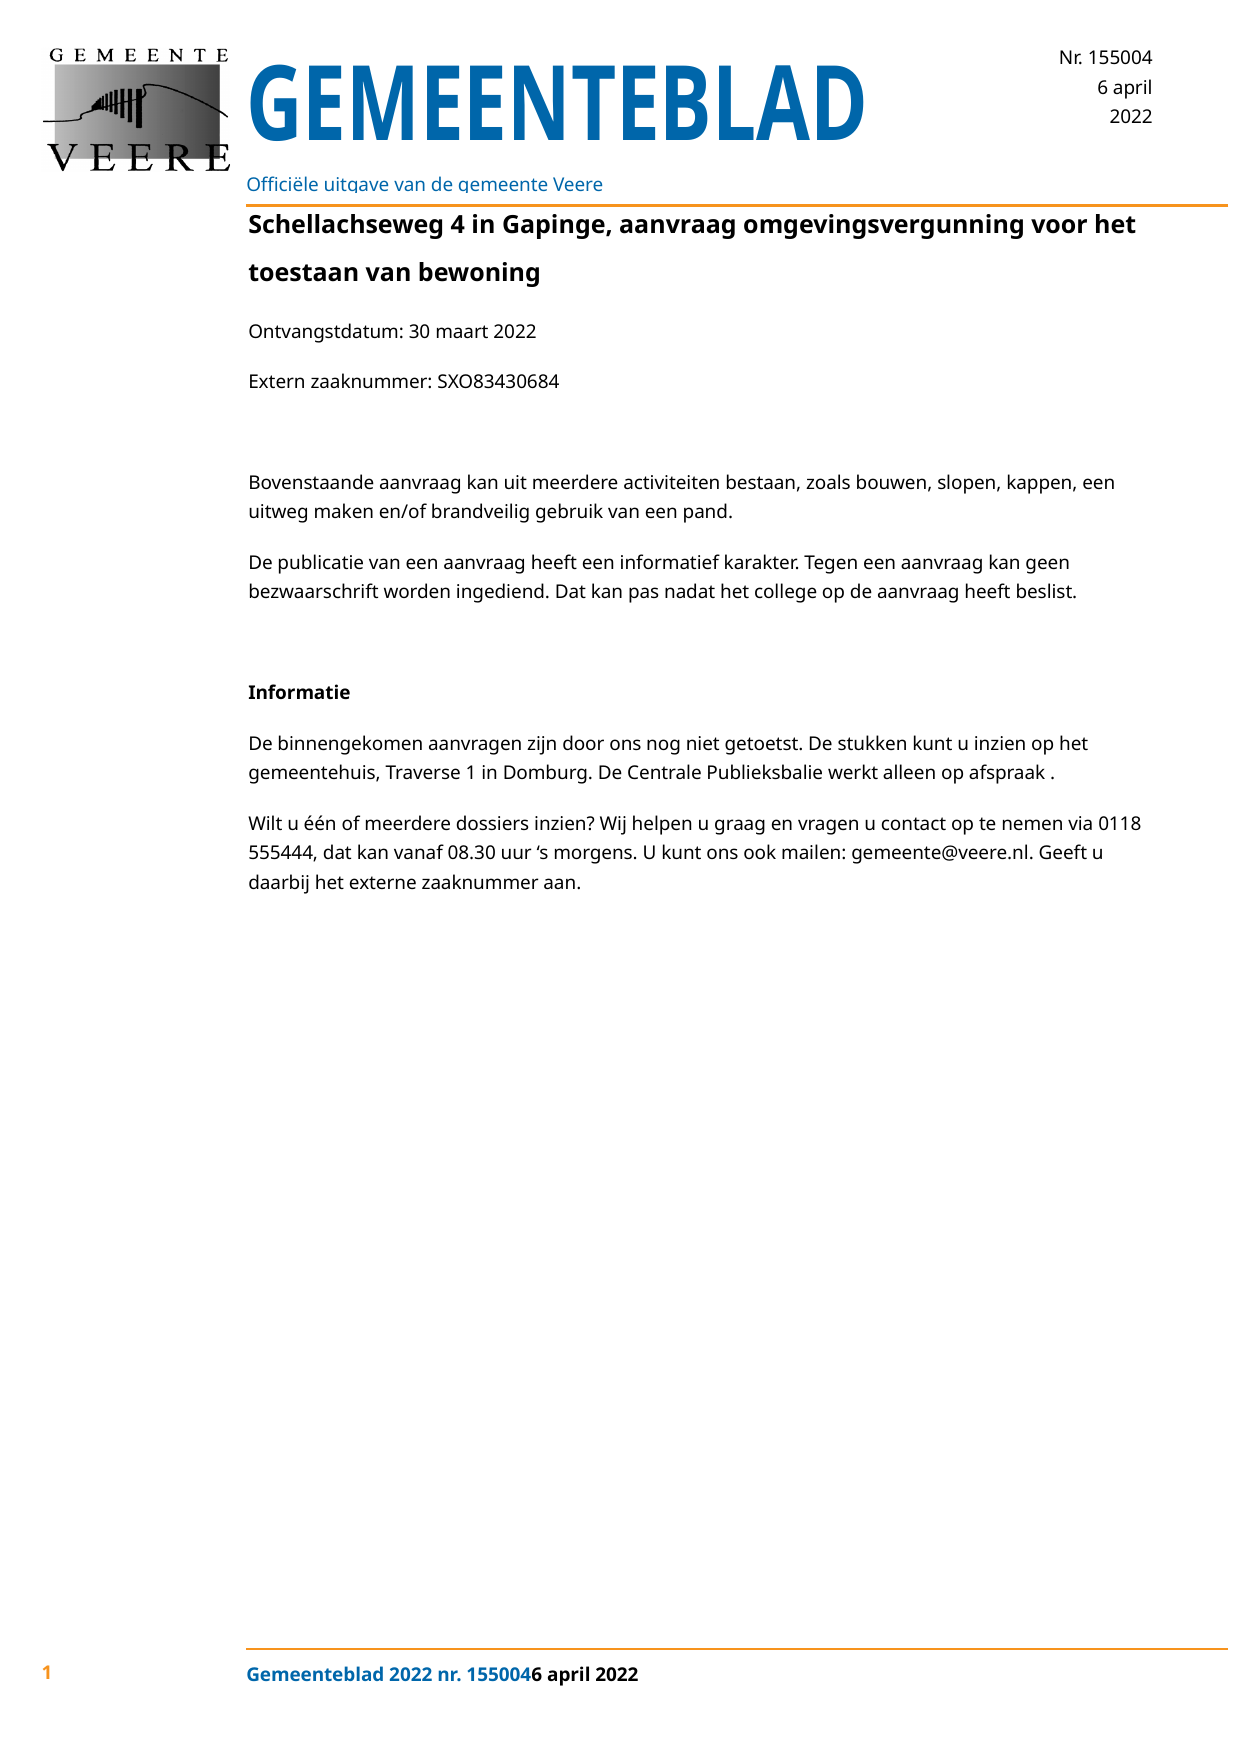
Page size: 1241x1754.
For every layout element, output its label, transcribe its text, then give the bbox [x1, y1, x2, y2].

text Bovenstaande aanvraag kan uit meerdere activiteiten bestaan, zoals bouwen, slopen, kappen, een uitweg maken en/of brandveilig gebruik van een pand. [248, 469, 1152, 524]
text Wilt u één of meerdere dossiers inzien? Wij helpen u graag en vragen u contact op te nemen via 0118 555444, dat kan vanaf 08.30 uur ‘s morgens. U kunt ons ook mailen: gemeente@veere.nl. Geeft u daarbij het externe zaaknummer aan. [248, 810, 1152, 895]
text Extern zaaknummer: SXO83430684 [248, 368, 1152, 394]
text De publicatie van een aanvraag heeft een informatief karakter. Tegen een aanvraag kan geen bezwaarschrift worden ingediend. Dat kan pas nadat het college op de aanvraag heeft beslist. [248, 549, 1152, 604]
text Schellachseweg 4 in Gapinge, aanvraag omgevingsvergunning voor het toestaan van bewoning [248, 207, 1152, 288]
text Informatie [248, 679, 1152, 705]
picture [41, 47, 231, 172]
text De binnengekomen aanvragen zijn door ons nog niet getoetst. De stukken kunt u inzien op het gemeentehuis, Traverse 1 in Domburg. De Centrale Publieksbalie werkt alleen op afspraak . [248, 730, 1152, 785]
text Ontvangstdatum: 30 maart 2022 [248, 318, 1152, 344]
